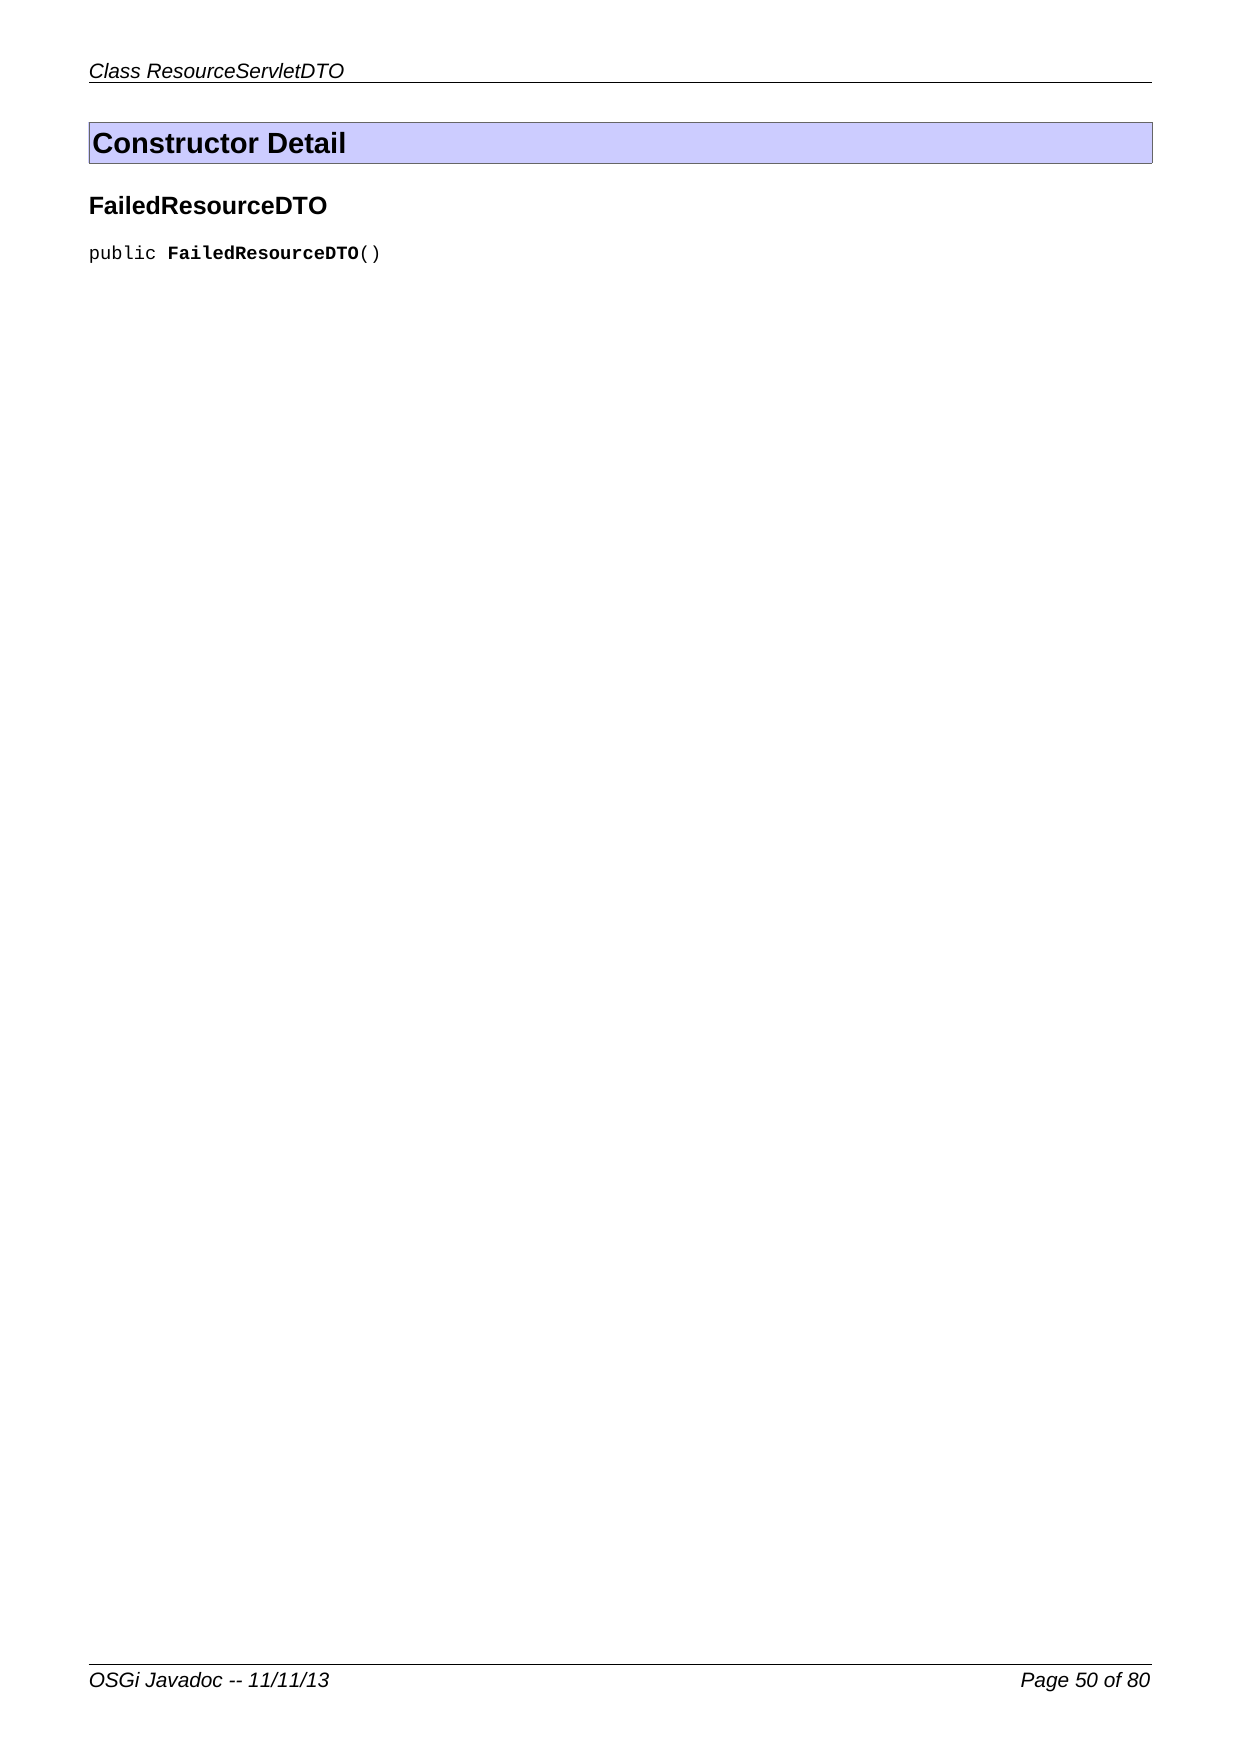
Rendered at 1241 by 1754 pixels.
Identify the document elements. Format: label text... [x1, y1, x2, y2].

subtitle FailedResourceDTO [88, 191, 1152, 220]
subtitle Constructor Detail [90, 123, 1152, 163]
text public FailedResourceDTO() [88, 244, 1152, 265]
